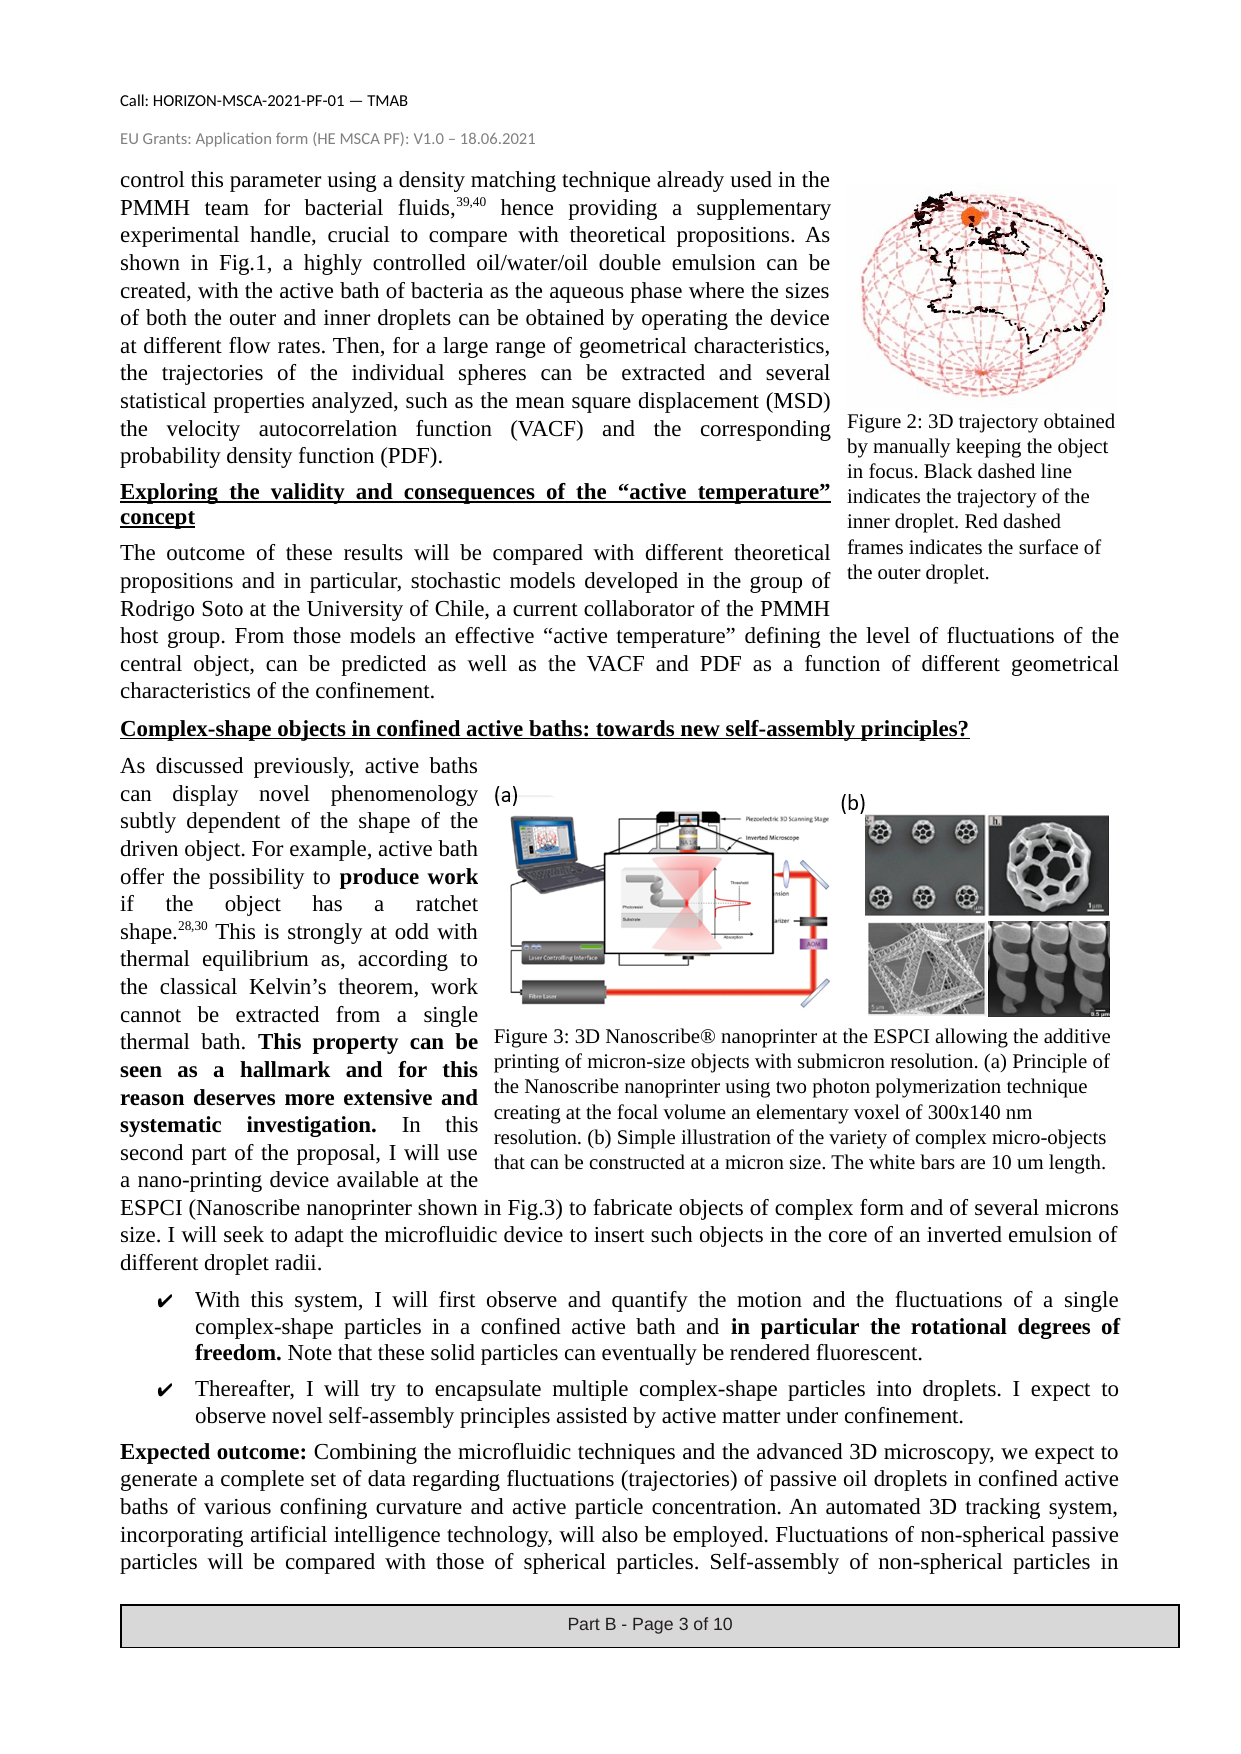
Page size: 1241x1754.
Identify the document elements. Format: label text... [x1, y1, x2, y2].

list Complex-shape objects in confined active baths: towards new self-assembly principles? [120, 715, 1121, 741]
text Figure 3: 3D Nanoscribe® nanoprinter at the ESPCI allowing the additive printing of micron-size objects with submicron resolution. (a) Principle of the Nanoscribe nanoprinter using two photon polymerization technique creating at the focal volume an elementary voxel of 300x140 nm resolution. (b) Simple illustration of the variety of complex micro-objects that can be constructed at a micron size. The white bars are 10 um length. [493, 1023, 1111, 1174]
picture [846, 183, 1117, 408]
text Exploring the validity and consequences of the “active temperature” concept [120, 480, 847, 530]
text The outcome of these results will be compared with different theoretical propositions and in particular, stochastic models developed in the group of Rodrigo Soto at the University of Chile, a current collaborator of the PMMH host group. From those models an effective “active temperature” defining the level of fluctuations of the central object, can be predicted as well as the VACF and PDF as a function of different geometrical characteristics of the confinement. [120, 539, 1121, 704]
list Thereafter, I will try to encapsulate multiple complex-shape particles into droplets. I expect to observe novel self-assembly principles assisted by active matter under confinement. [157, 1375, 1121, 1428]
text Expected outcome: Combining the microfluidic techniques and the advanced 3D microscopy, we expect to generate a complete set of data regarding fluctuations (trajectories) of passive oil droplets in confined active baths of various confining curvature and active particle concentration. An automated 3D tracking system, incorporating artificial intelligence technology, will also be employed. Fluctuations of non-spherical passive particles will be compared with those of spherical particles. Self-assembly of non-spherical particles in [120, 1438, 1121, 1575]
text control this parameter using a density matching technique already used in the PMMH team for bacterial fluids,39,40⁠ hence providing a supplementary experimental handle, crucial to compare with theoretical propositions. As shown in Fig.1, a highly controlled oil/water/oil double emulsion can be created, with the active bath of bacteria as the aqueous phase where the sizes of both the outer and inner droplets can be obtained by operating the device at different flow rates. Then, for a large range of geometrical characteristics, the trajectories of the individual spheres can be extracted and several statistical properties analyzed, such as the mean square displacement (MSD) the velocity autocorrelation function (VACF) and the corresponding probability density function (PDF). [120, 166, 1121, 469]
text Figure 2: 3D trajectory obtained by manually keeping the object in focus. Black dashed line indicates the trajectory of the inner droplet. Red dashed frames indicates the surface of the outer droplet. [847, 408, 1117, 584]
text As discussed previously, active baths can display novel phenomenology subtly dependent of the shape of the driven object. For example, active bath offer the possibility to produce work if the object has a ratchet shape.28,30⁠ This is strongly at odd with thermal equilibrium as, according to the classical Kelvin’s theorem, work cannot be extracted from a single thermal bath. This property can be seen as a hallmark and for this reason deserves more extensive and systematic investigation. In this second part of the proposal, I will use a nano-printing device available at the ESPCI (Nanoscribe nanoprinter shown in Fig.3) to fabricate objects of complex form and of several microns size. I will seek to adapt the microfluidic device to insert such objects in the core of an inverted emulsion of different droplet radii. [120, 752, 1126, 1276]
list With this system, I will first observe and quantify the motion and the fluctuations of a single complex-shape particles in a confined active bath and in particular the rotational degrees of freedom. Note that these solid particles can eventually be rendered fluorescent. [157, 1287, 1121, 1366]
picture [493, 782, 1112, 1023]
